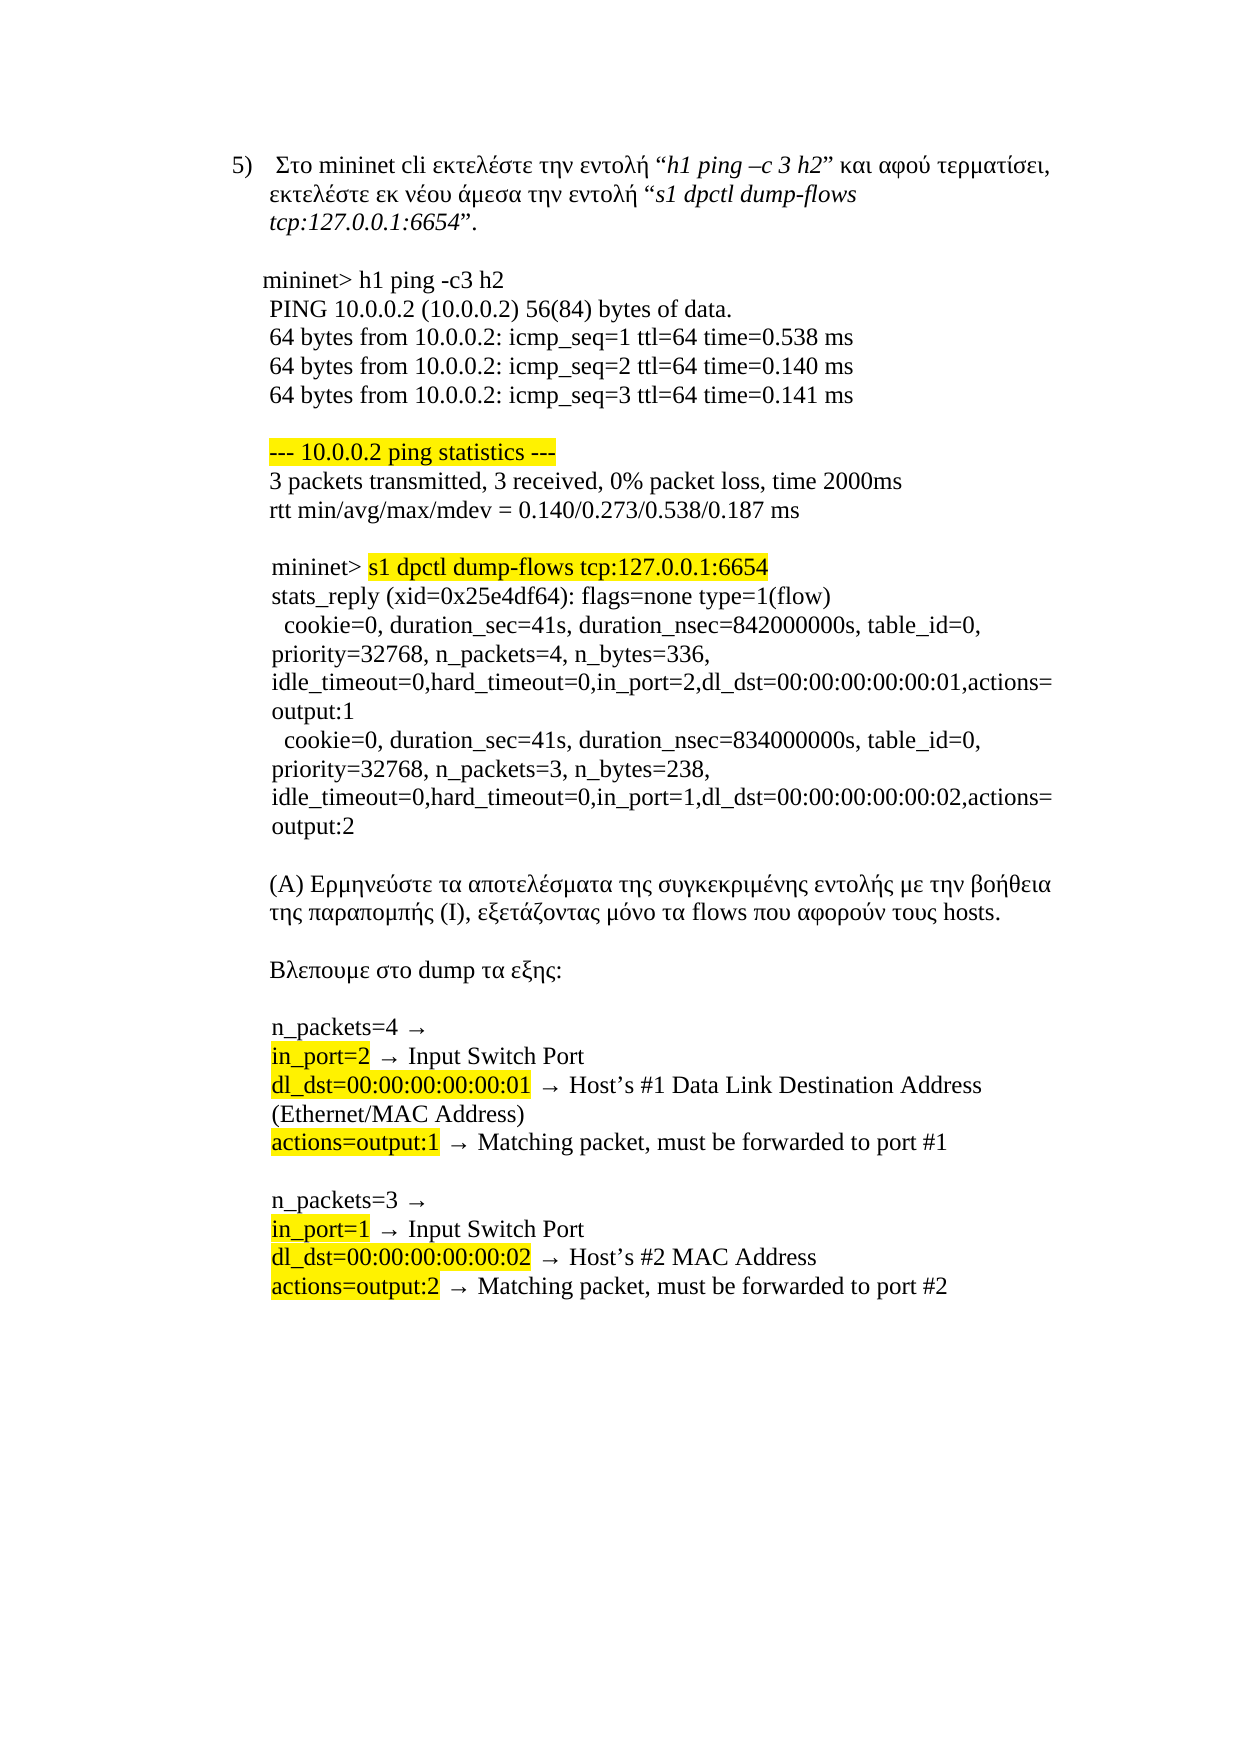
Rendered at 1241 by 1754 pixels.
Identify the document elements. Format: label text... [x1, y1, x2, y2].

text in_port=2 → Input Switch Port [271, 1041, 1053, 1070]
text mininet> s1 dpctl dump-flows tcp:127.0.0.1:6654 [271, 552, 1053, 581]
text 64 bytes from 10.0.0.2: icmp_seq=3 ttl=64 time=0.141 ms [269, 380, 1053, 409]
text 3 packets transmitted, 3 received, 0% packet loss, time 2000ms [269, 466, 1053, 495]
text (Α) Ερμηνεύστε τα αποτελέσματα της συγκεκριμένης εντολής με την βοήθεια της παραπομπής (I), εξετάζοντας μόνο τα flows που αφορούν τους hosts. [269, 869, 1053, 926]
text mininet> h1 ping -c3 h2 [187, 265, 1053, 294]
text cookie=0, duration_sec=41s, duration_nsec=834000000s, table_id=0, priority=32768, n_packets=3, n_bytes=238, idle_timeout=0,hard_timeout=0,in_port=1,dl_dst=00:00:00:00:00:02,actions=output:2 [271, 725, 1053, 840]
text in_port=1 → Input Switch Port [271, 1214, 1053, 1242]
text actions=output:2 → Matching packet, must be forwarded to port #2 [271, 1271, 1053, 1300]
list Στο mininet cli εκτελέστε την εντολή “h1 ping –c 3 h2” και αφού τερματίσει, εκτελέστε εκ νέου άμεσα την εντολή “s1 dpctl dump-flows tcp:127.0.0.1:6654”. [232, 150, 1053, 236]
text rtt min/avg/max/mdev = 0.140/0.273/0.538/0.187 ms [269, 495, 1053, 524]
text n_packets=4 → [271, 1012, 1053, 1041]
text PING 10.0.0.2 (10.0.0.2) 56(84) bytes of data. [269, 294, 1053, 322]
text cookie=0, duration_sec=41s, duration_nsec=842000000s, table_id=0, priority=32768, n_packets=4, n_bytes=336, idle_timeout=0,hard_timeout=0,in_port=2,dl_dst=00:00:00:00:00:01,actions=output:1 [271, 610, 1053, 725]
text 64 bytes from 10.0.0.2: icmp_seq=1 ttl=64 time=0.538 ms [269, 322, 1053, 351]
text n_packets=3 → [271, 1185, 1053, 1214]
text 64 bytes from 10.0.0.2: icmp_seq=2 ttl=64 time=0.140 ms [269, 351, 1053, 380]
text dl_dst=00:00:00:00:00:01 → Host’s #1 Data Link Destination Address (Ethernet/MAC Address) [271, 1070, 1053, 1127]
text stats_reply (xid=0x25e4df64): flags=none type=1(flow) [271, 581, 1053, 610]
text Βλεπουμε στο dump τα εξης: [269, 955, 1053, 984]
text --- 10.0.0.2 ping statistics --- [269, 437, 1053, 466]
text actions=output:1 → Matching packet, must be forwarded to port #1 [271, 1127, 1053, 1156]
text dl_dst=00:00:00:00:00:02 → Host’s #2 MAC Address [271, 1242, 1053, 1271]
